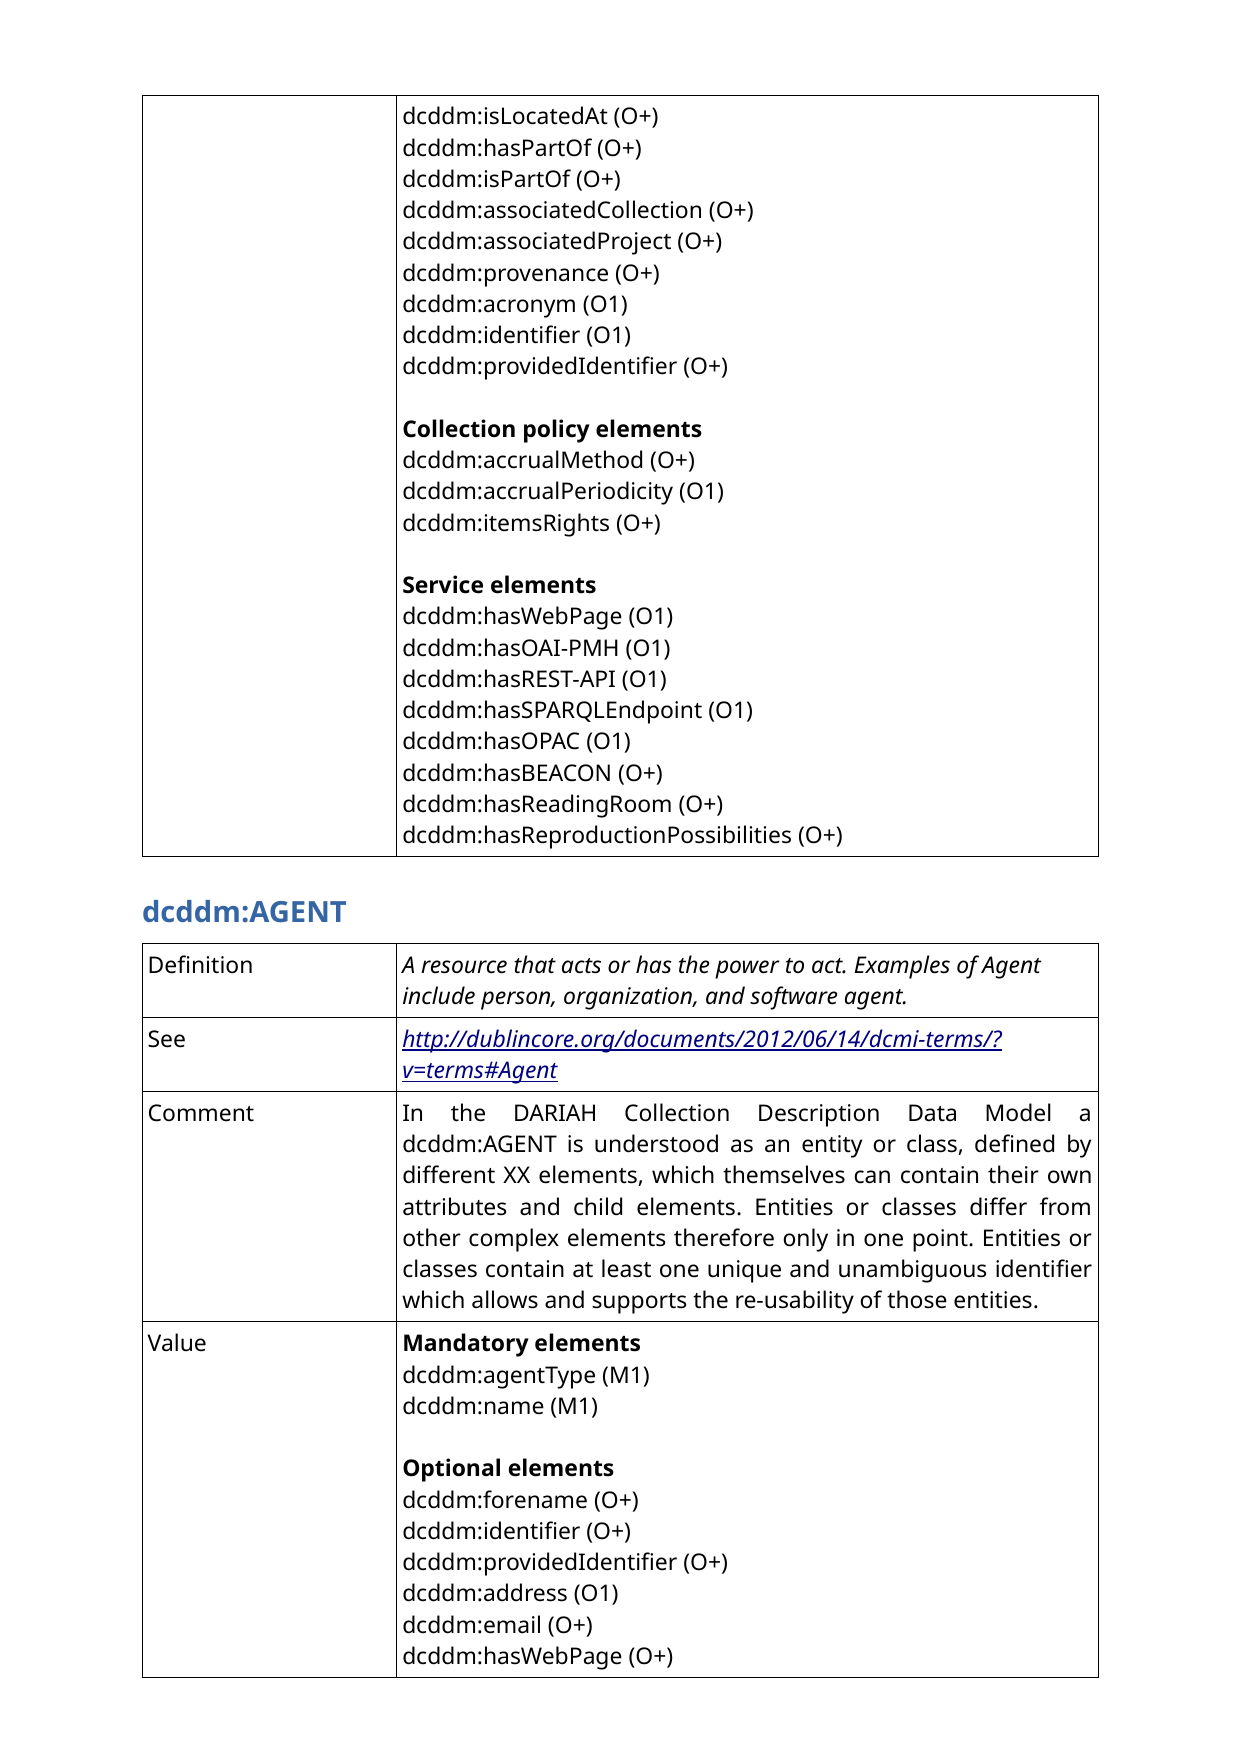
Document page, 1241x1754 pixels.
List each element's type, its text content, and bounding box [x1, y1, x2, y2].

table_cell http://dublincore.org/documents/2012/06/14/dcmi-terms/?v=terms#Agent [397, 1018, 1098, 1091]
table_cell In the DARIAH Collection Description Data Model a dcddm:AGENT is understood as an entity or class, defined by different XX elements, which themselves can contain their own attributes and child elements. Entities or classes differ from other complex elements therefore only in one point. Entities or classes contain at least one unique and unambiguous identifier which allows and supports the re-usability of those entities. [397, 1092, 1098, 1321]
table_cell Value [143, 1322, 396, 1677]
table_cell Mandatory elements dcddm:agentType (M1) dcddm:name (M1) Optional elements dcddm:forename (O+) dcddm:identifier (O+) dcddm:providedIdentifier (O+) dcddm:address (O1) dcddm:email (O+) dcddm:hasWebPage (O+) [397, 1322, 1098, 1677]
table_cell [143, 96, 396, 856]
table_cell dcddm:isLocatedAt (O+) dcddm:hasPartOf (O+) dcddm:isPartOf (O+) dcddm:associatedCollection (O+) dcddm:associatedProject (O+) dcddm:provenance (O+) dcddm:acronym (O1) dcddm:identifier (O1) dcddm:providedIdentifier (O+) Collection policy elements dcddm:accrualMethod (O+) dcddm:accrualPeriodicity (O1) dcddm:itemsRights (O+) Service elements dcddm:hasWebPage (O1) dcddm:hasOAI-PMH (O1) dcddm:hasREST-API (O1) dcddm:hasSPARQLEndpoint (O1) dcddm:hasOPAC (O1) dcddm:hasBEACON (O+) dcddm:hasReadingRoom (O+) dcddm:hasReproductionPossibilities (O+) [397, 96, 1098, 856]
subtitle dcddm:AGENT [142, 892, 1098, 931]
table_header A resource that acts or has the power to act. Examples of Agent include person, organization, and software agent. [397, 944, 1098, 1017]
table_cell See [143, 1018, 396, 1091]
table_header Definition [143, 944, 396, 1017]
table_cell Comment [143, 1092, 396, 1321]
